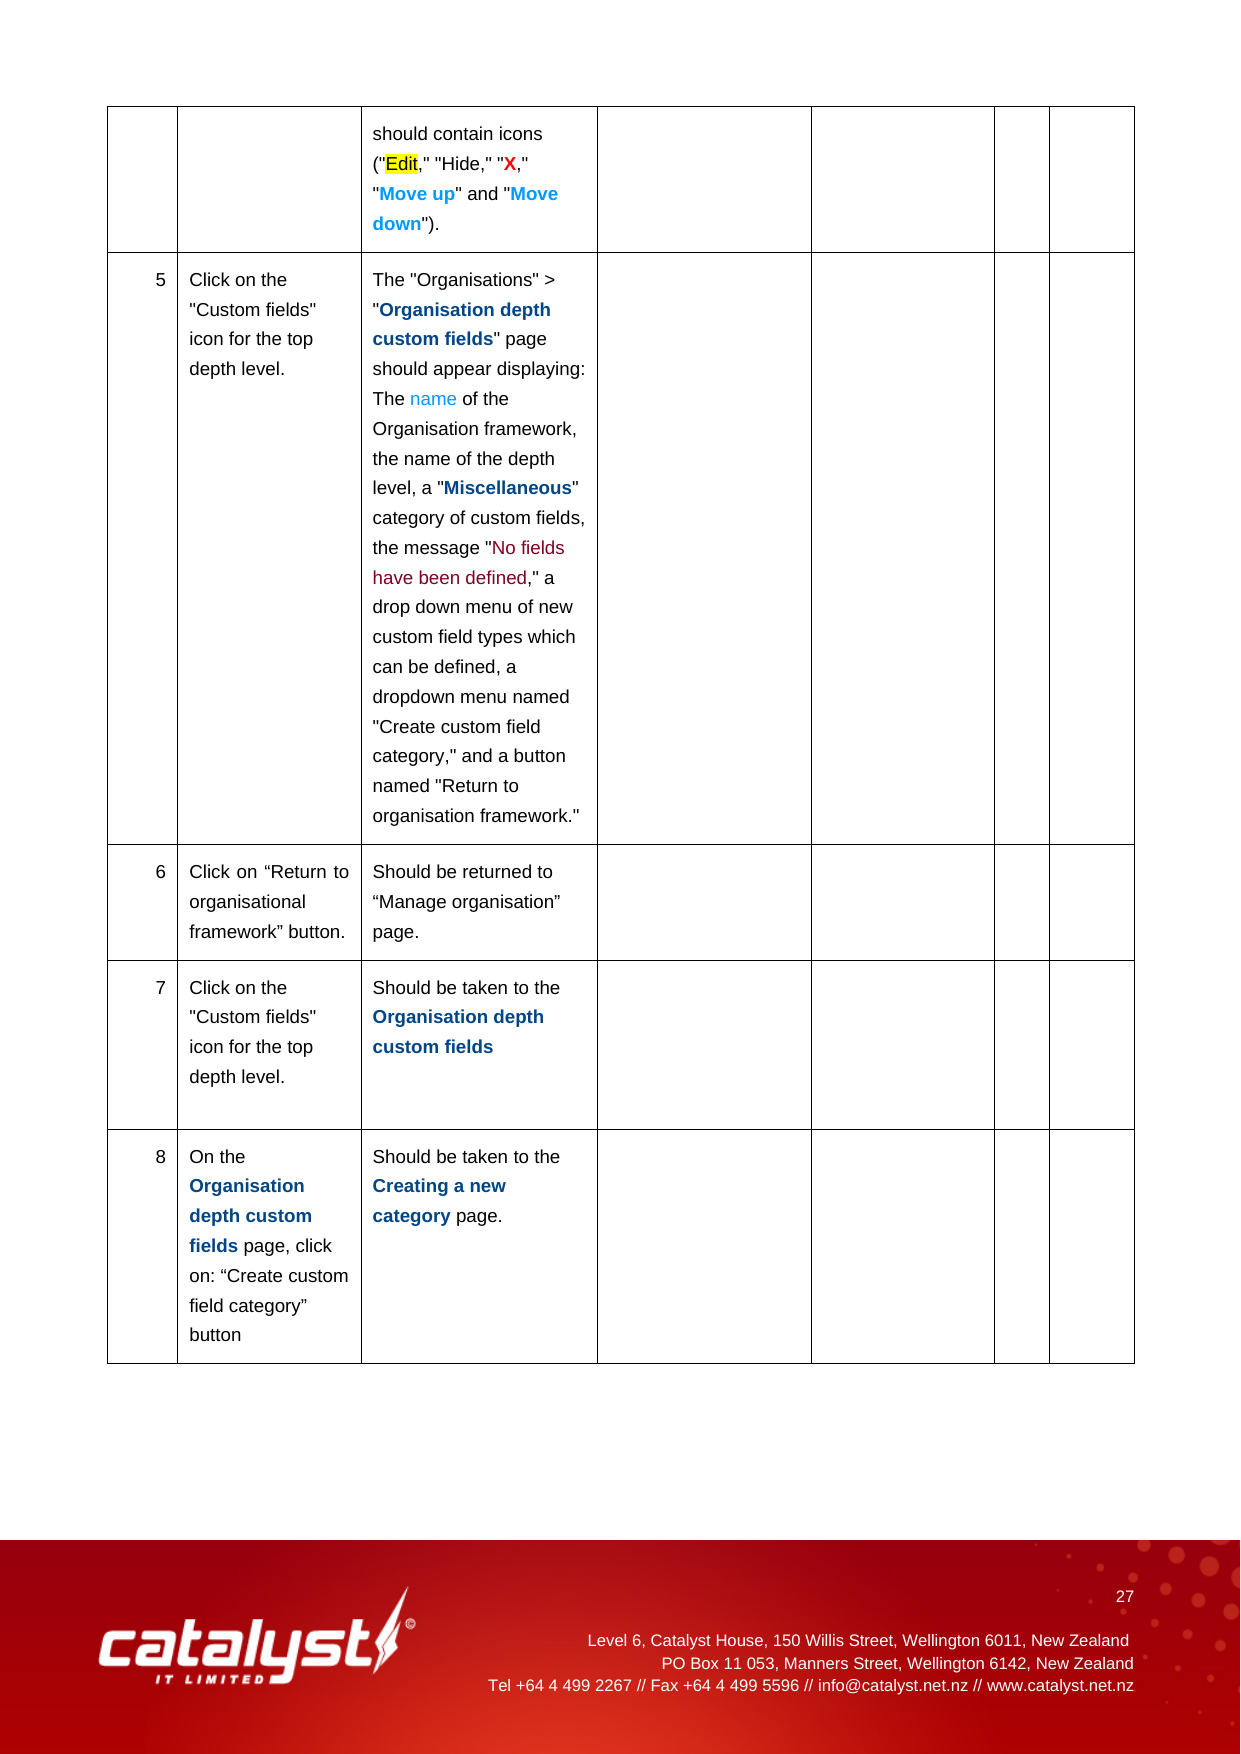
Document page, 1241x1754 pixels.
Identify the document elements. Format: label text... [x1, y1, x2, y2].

table_cell Click on the "Custom fields" icon for the top depth level. [178, 961, 361, 1128]
table_cell 7 [108, 961, 177, 1128]
table_cell [812, 1130, 994, 1363]
table_cell [598, 845, 811, 959]
table_cell [995, 107, 1049, 252]
table_cell [812, 961, 994, 1128]
table_cell [108, 107, 177, 252]
table_cell [812, 107, 994, 252]
table_cell Click on the "Custom fields" icon for the top depth level. [178, 253, 361, 844]
picture [0, 1540, 1241, 1754]
table_cell [598, 961, 811, 1128]
table_cell Should be taken to the Creating a new category page. [362, 1130, 597, 1363]
table_cell [812, 845, 994, 959]
table_cell [598, 253, 811, 844]
table_cell [1050, 845, 1134, 959]
table_cell 5 [108, 253, 177, 844]
table_cell [1050, 961, 1134, 1128]
table_cell [598, 107, 811, 252]
table_cell [1050, 1130, 1134, 1363]
table_cell Click on “Return to organisational framework” button. [178, 845, 361, 959]
table_cell 6 [108, 845, 177, 959]
table_cell Should be returned to “Manage organisation” page. [362, 845, 597, 959]
table_cell [995, 961, 1049, 1128]
table_cell [598, 1130, 811, 1363]
table_cell On the Organisation depth custom fields page, click on: “Create custom field category” button [178, 1130, 361, 1363]
table_cell [812, 253, 994, 844]
table_cell [178, 107, 361, 252]
table_cell 8 [108, 1130, 177, 1363]
table_cell The "Organisations" > "Organisation depth custom fields" page should appear displaying: The name of the Organisation framework, the name of the depth level, a "Miscellaneous" category of custom fields, the message "No fields have been defined," a drop down menu of new custom field types which can be defined, a dropdown menu named "Create custom field category," and a button named "Return to organisation framework." [362, 253, 597, 844]
table_cell should contain icons ("Edit," "Hide," "X," "Move up" and "Move down"). [362, 107, 597, 252]
table_cell [995, 845, 1049, 959]
table_cell Should be taken to the Organisation depth custom fields [362, 961, 597, 1128]
table_cell [995, 1130, 1049, 1363]
table_cell [1050, 253, 1134, 844]
table_cell [995, 253, 1049, 844]
table_cell [1050, 107, 1134, 252]
